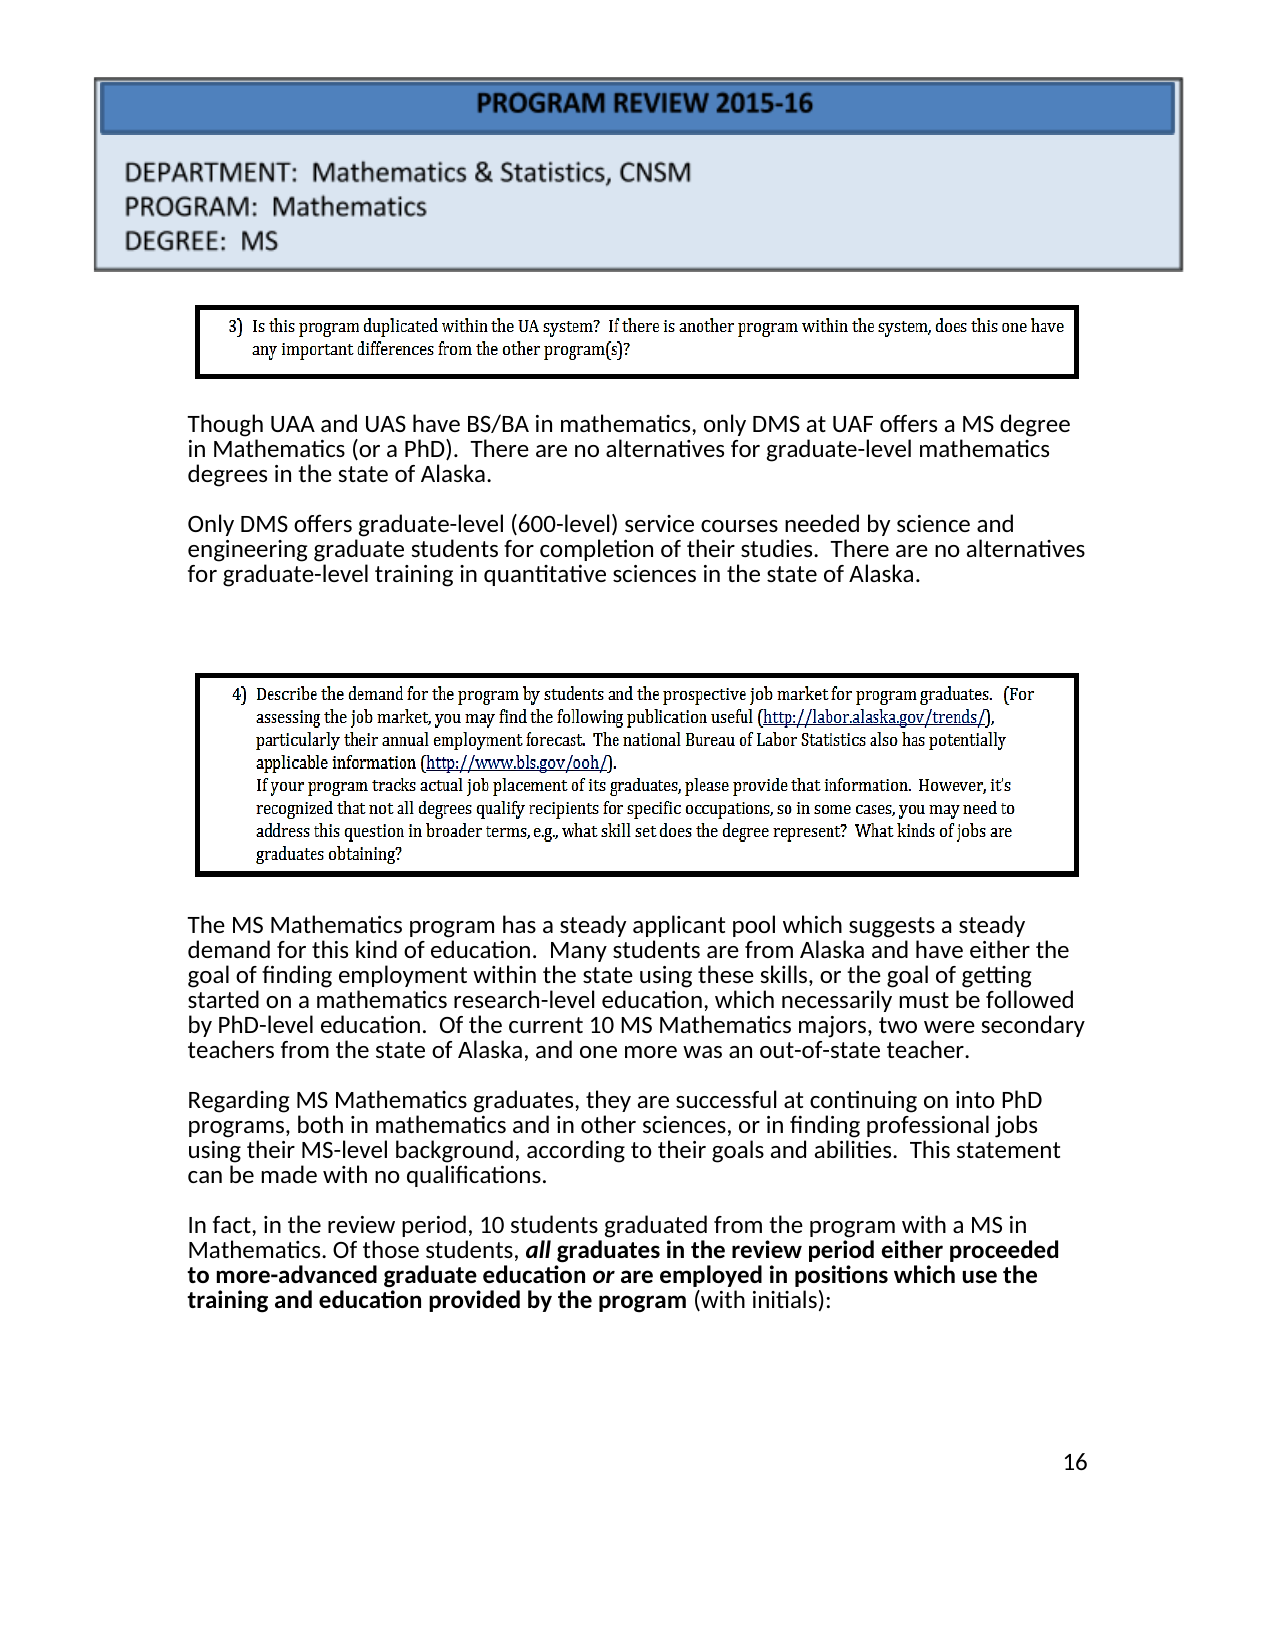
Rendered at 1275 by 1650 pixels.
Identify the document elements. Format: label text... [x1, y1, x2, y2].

list Though UAA and UAS have BS/BA in mathematics, only DMS at UAF offers a MS degree in Mathematics (or a PhD). There are no alternatives for graduate-level mathematics degrees in the state of Alaska. [187, 413, 1087, 488]
text Regarding MS Mathematics graduates, they are successful at continuing on into PhD programs, both in mathematics and in other sciences, or in finding professional jobs using their MS-level background, according to their goals and abilities. This statement can be made with no qualifications. [187, 1089, 1087, 1189]
text In fact, in the review period, 10 students graduated from the program with a MS in Mathematics. Of those students, all graduates in the review period either proceeded to more-advanced graduate education or are employed in positions which use the training and education provided by the program (with initials): [187, 1214, 1087, 1314]
text The MS Mathematics program has a steady applicant pool which suggests a steady demand for this kind of education. Many students are from Alaska and have either the goal of finding employment within the state using these skills, or the goal of getting started on a mathematics research-level education, which necessarily must be followed by PhD-level education. Of the current 10 MS Mathematics majors, two were secondary teachers from the state of Alaska, and one more was an out-of-state teacher. [187, 914, 1087, 1064]
picture [187, 663, 1088, 890]
picture [93, 77, 1184, 272]
list Only DMS offers graduate-level (600-level) service courses needed by science and engineering graduate students for completion of their studies. There are no alternatives for graduate-level training in quantitative sciences in the state of Alaska. [187, 513, 1087, 588]
picture [187, 296, 1088, 389]
